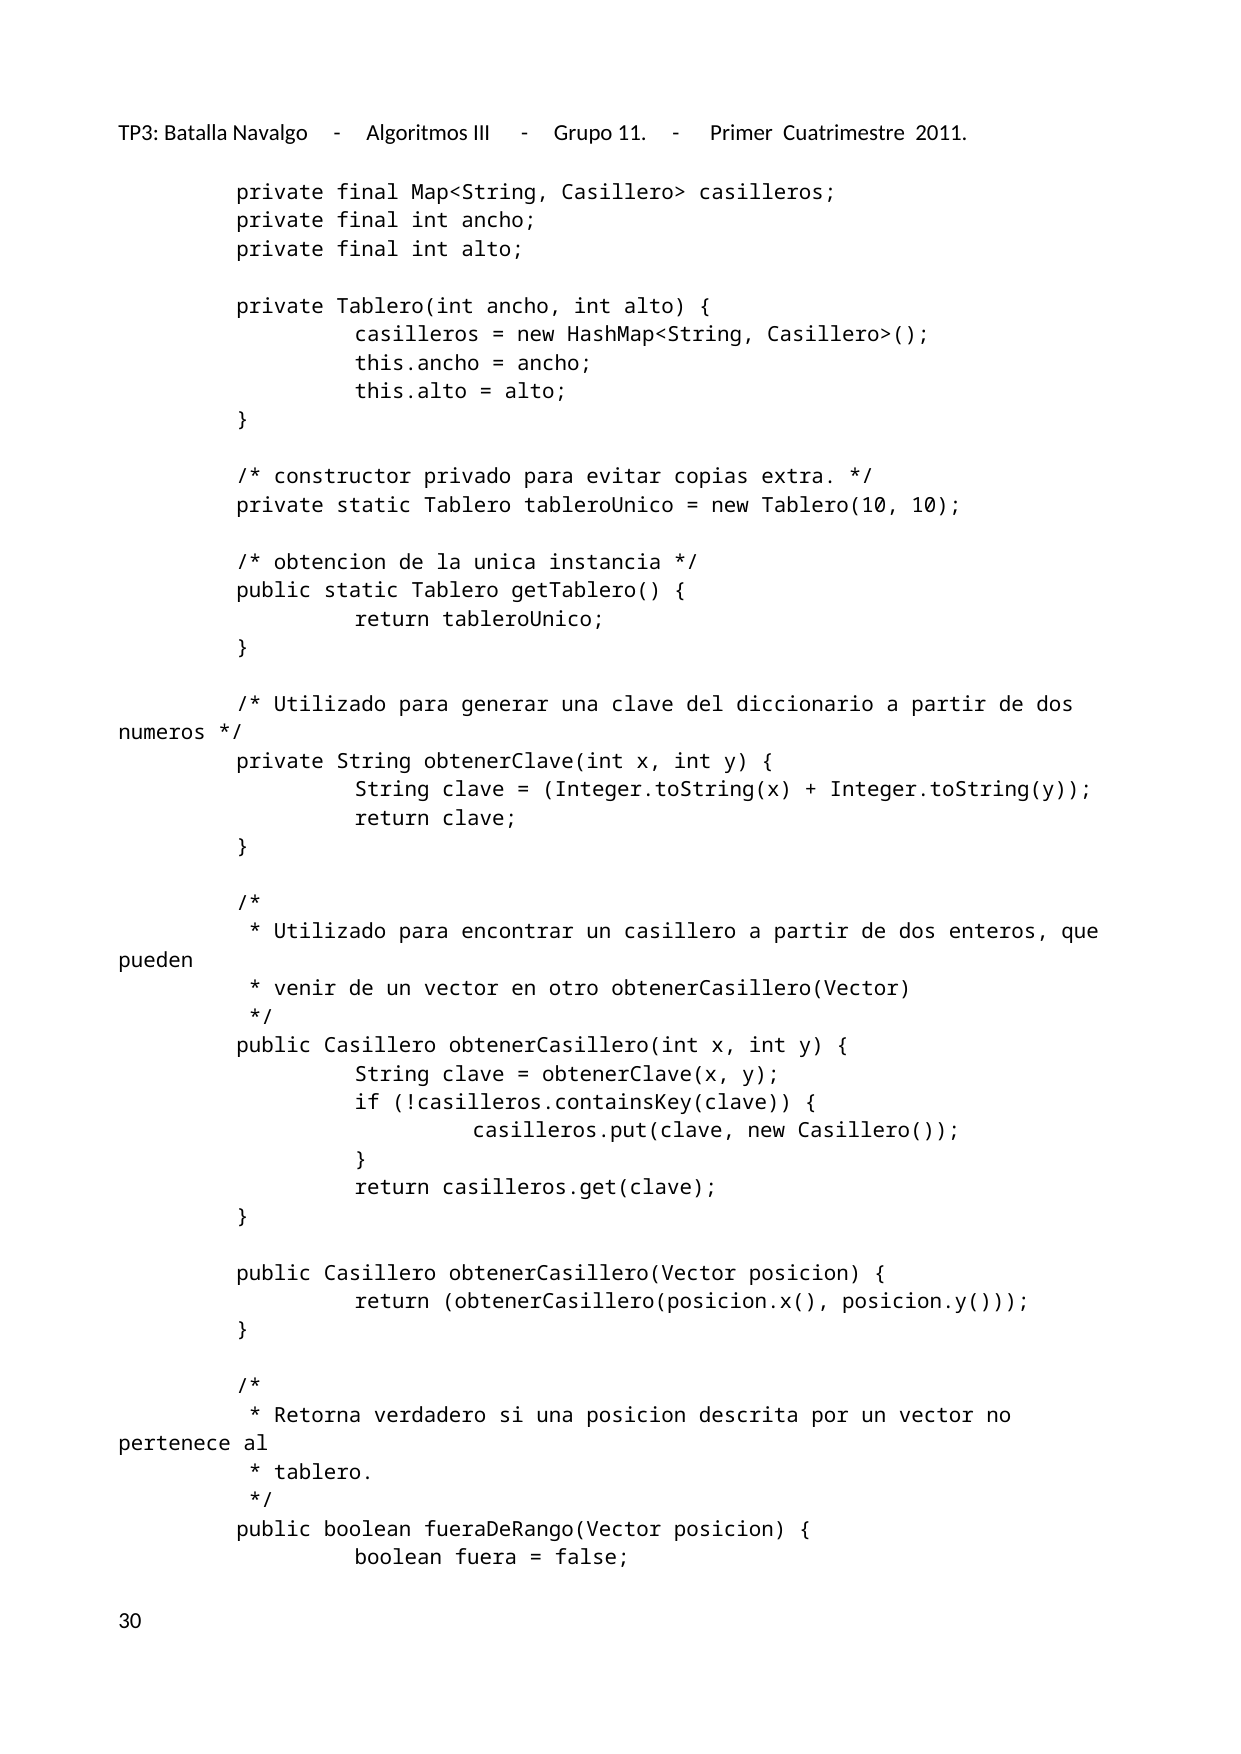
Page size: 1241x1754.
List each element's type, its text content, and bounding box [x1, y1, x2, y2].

text public static Tablero getTablero() { [118, 575, 1122, 604]
text private Tablero(int ancho, int alto) { [118, 291, 1122, 319]
text private static Tablero tableroUnico = new Tablero(10, 10); [118, 490, 1122, 518]
text return clave; [118, 803, 1122, 831]
text /* obtencion de la unica instancia */ [118, 547, 1122, 575]
text this.alto = alto; [118, 376, 1122, 404]
text return (obtenerCasillero(posicion.x(), posicion.y())); [118, 1286, 1122, 1314]
text return casilleros.get(clave); [118, 1172, 1122, 1201]
text /* Utilizado para generar una clave del diccionario a partir de dos numeros */ [118, 689, 1122, 746]
text */ [118, 1485, 1122, 1514]
text } [118, 632, 1122, 661]
text /* [118, 888, 1122, 916]
text } [118, 1144, 1122, 1172]
text } [118, 1314, 1122, 1343]
text } [118, 1201, 1122, 1229]
text this.ancho = ancho; [118, 348, 1122, 376]
text */ [118, 1002, 1122, 1030]
text public Casillero obtenerCasillero(Vector posicion) { [118, 1258, 1122, 1286]
text * tablero. [118, 1457, 1122, 1485]
text if (!casilleros.containsKey(clave)) { [118, 1087, 1122, 1116]
text public boolean fueraDeRango(Vector posicion) { [118, 1514, 1122, 1542]
text casilleros.put(clave, new Casillero()); [118, 1116, 1122, 1144]
text casilleros = new HashMap<String, Casillero>(); [118, 319, 1122, 348]
text private final int alto; [118, 234, 1122, 262]
text return tableroUnico; [118, 604, 1122, 632]
text /* constructor privado para evitar copias extra. */ [118, 461, 1122, 490]
text } [118, 404, 1122, 433]
text /* [118, 1371, 1122, 1400]
text public Casillero obtenerCasillero(int x, int y) { [118, 1030, 1122, 1059]
text } [118, 831, 1122, 859]
text private final int ancho; [118, 206, 1122, 234]
text * venir de un vector en otro obtenerCasillero(Vector) [118, 973, 1122, 1002]
text String clave = obtenerClave(x, y); [118, 1059, 1122, 1087]
text * Retorna verdadero si una posicion descrita por un vector no pertenece al [118, 1400, 1122, 1457]
text * Utilizado para encontrar un casillero a partir de dos enteros, que pueden [118, 916, 1122, 973]
text boolean fuera = false; [118, 1542, 1122, 1571]
text String clave = (Integer.toString(x) + Integer.toString(y)); [118, 774, 1122, 803]
text private String obtenerClave(int x, int y) { [118, 746, 1122, 774]
text private final Map<String, Casillero> casilleros; [118, 177, 1122, 206]
